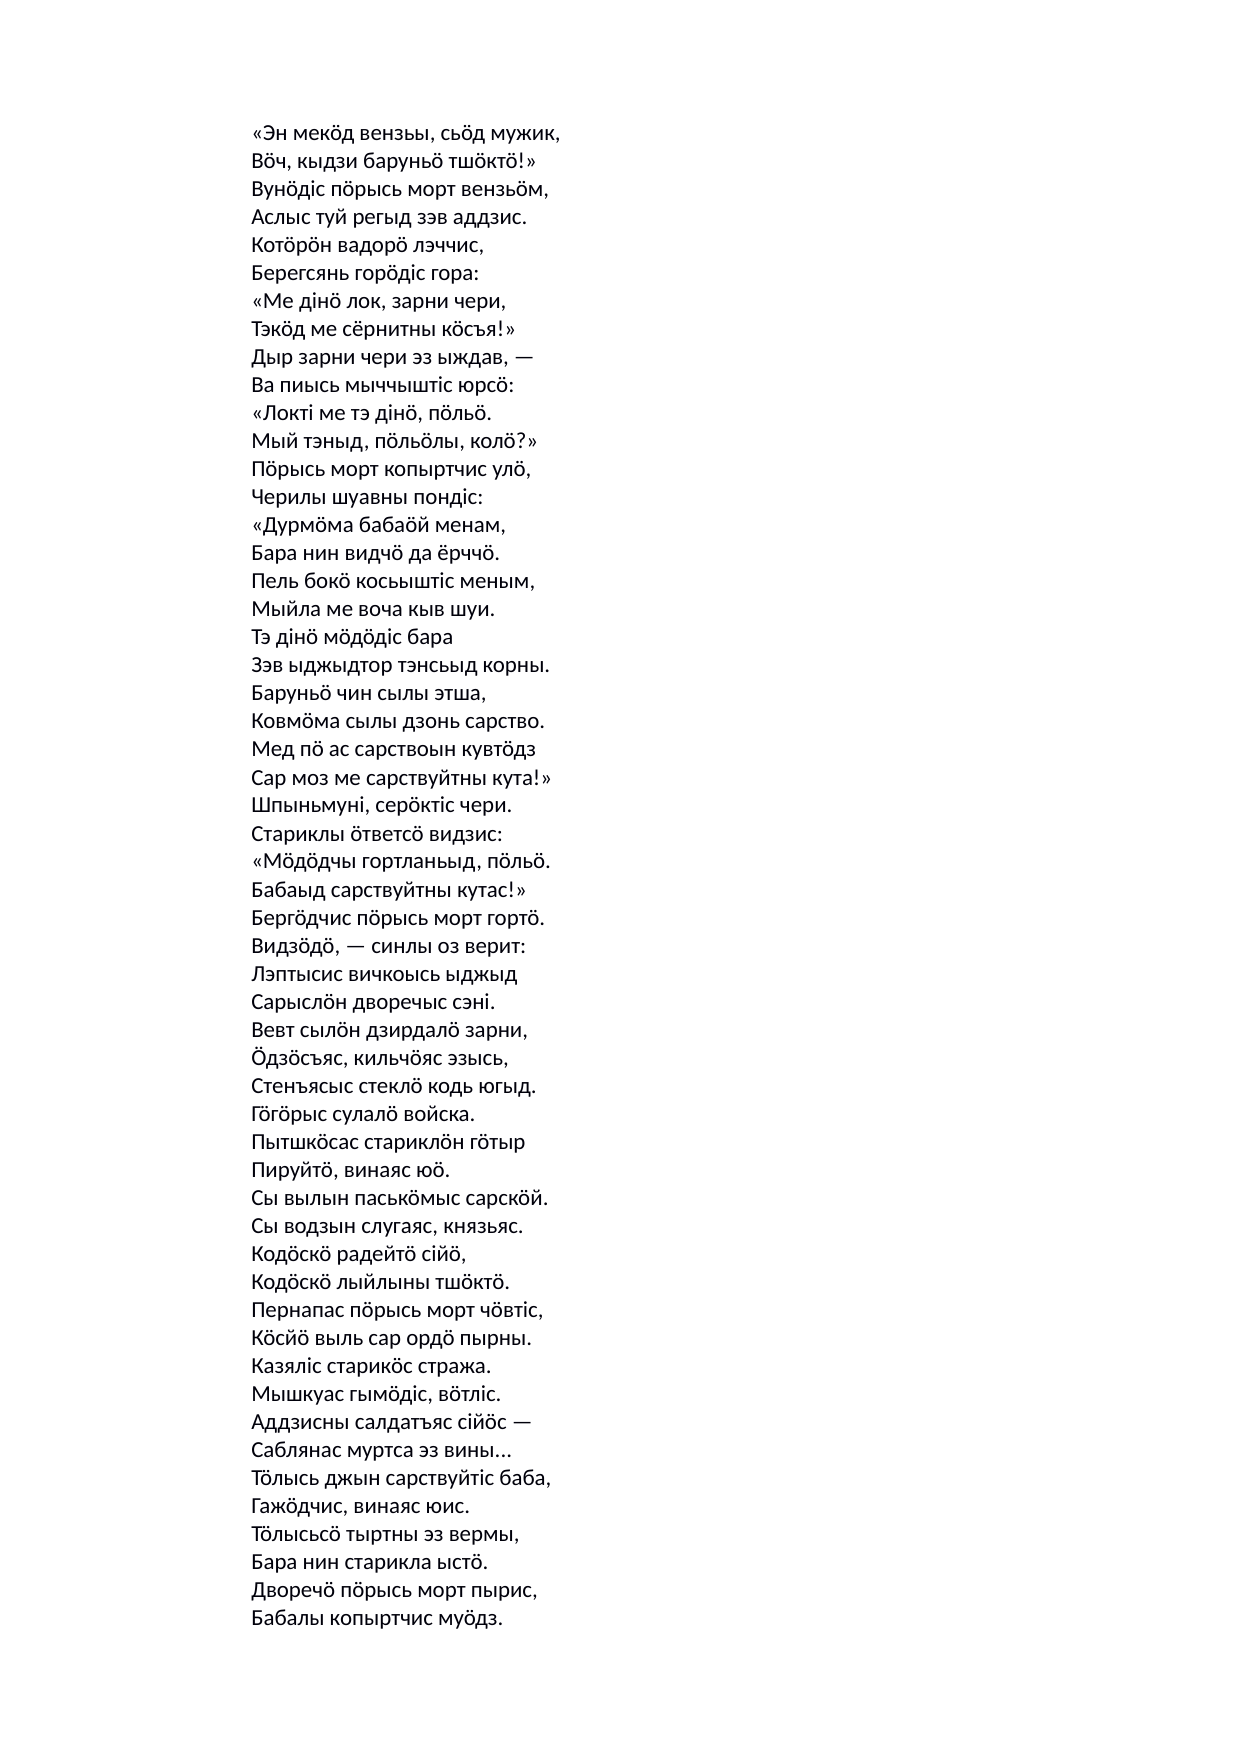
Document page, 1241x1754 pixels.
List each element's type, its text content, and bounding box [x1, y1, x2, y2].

text Пытшкӧсас стариклӧн гӧтыр [177, 1127, 1152, 1155]
text Вевт сылӧн дзирдалӧ зарни, [177, 1015, 1152, 1043]
text Котӧрӧн вадорӧ лэччис, [177, 230, 1152, 258]
text Ковмӧма сылы дзонь сарство. [177, 707, 1152, 734]
text Вӧч, кыдзи баруньӧ тшӧктӧ!» [177, 146, 1152, 174]
text Мед пӧ ас сарствоын кувтӧдз [177, 734, 1152, 763]
text Стариклы ӧтветсӧ видзис: [177, 819, 1152, 847]
text Бабалы копыртчис муӧдз. [177, 1603, 1152, 1631]
text Пель бокӧ косьыштіс меным, [177, 566, 1152, 594]
text «Мӧдӧдчы гортланьыд, пӧльӧ. [177, 847, 1152, 875]
text Тӧлысьсӧ тыртны эз вермы, [177, 1519, 1152, 1547]
text Пӧрысь морт копыртчис улӧ, [177, 454, 1152, 482]
text «Эн мекӧд вензьы, сьӧд мужик, [177, 118, 1152, 146]
text Баруньӧ чин сылы этша, [177, 678, 1152, 707]
text Сарыслӧн дворечыс сэні. [177, 987, 1152, 1015]
text Тэкӧд ме сёрнитны кӧсъя!» [177, 314, 1152, 342]
text «Дурмӧма бабаӧй менам, [177, 510, 1152, 538]
text Тӧлысь джын сарствуйтіс баба, [177, 1463, 1152, 1491]
text Сы вылын паськӧмыс сарскӧй. [177, 1183, 1152, 1211]
text Пернапас пӧрысь морт чӧвтіс, [177, 1295, 1152, 1323]
text Казяліс старикӧс стража. [177, 1351, 1152, 1379]
text «Ме дінӧ лок, зарни чери, [177, 286, 1152, 314]
text Гажӧдчис, винаяс юис. [177, 1491, 1152, 1519]
text Вунӧдіс пӧрысь морт вензьӧм, [177, 174, 1152, 202]
text Ӧдзӧсъяс, кильчӧяс эзысь, [177, 1043, 1152, 1071]
text Зэв ыджыдтор тэнсьыд корны. [177, 651, 1152, 678]
text Аддзисны салдатъяс сійӧс — [177, 1407, 1152, 1435]
text «Локті ме тэ дінӧ, пӧльӧ. [177, 398, 1152, 426]
text Кӧсйӧ выль сар ордӧ пырны. [177, 1323, 1152, 1351]
text Берегсянь горӧдіс гора: [177, 258, 1152, 286]
text Гӧгӧрыс сулалӧ войска. [177, 1099, 1152, 1127]
text Ва пиысь мыччыштіс юрсӧ: [177, 370, 1152, 398]
text Сар моз ме сарствуйтны кута!» [177, 763, 1152, 791]
text Стенъясыс стеклӧ кодь югыд. [177, 1071, 1152, 1099]
text Кодӧскӧ радейтӧ сійӧ, [177, 1239, 1152, 1267]
text Бара нин старикла ыстӧ. [177, 1547, 1152, 1575]
text Видзӧдӧ, — синлы оз верит: [177, 931, 1152, 959]
text Лэптысис вичкоысь ыджыд [177, 959, 1152, 987]
text Саблянас муртса эз вины... [177, 1435, 1152, 1463]
text Мыйла ме воча кыв шуи. [177, 594, 1152, 622]
text Сы водзын слугаяс, князьяс. [177, 1211, 1152, 1239]
text Черилы шуавны пондіс: [177, 482, 1152, 510]
text Аслыс туй регыд зэв аддзис. [177, 202, 1152, 230]
text Дыр зарни чери эз ыждав, — [177, 342, 1152, 370]
text Дворечӧ пӧрысь морт пырис, [177, 1575, 1152, 1603]
text Бара нин видчӧ да ёрччӧ. [177, 538, 1152, 566]
text Кодӧскӧ лыйлыны тшӧктӧ. [177, 1267, 1152, 1295]
text Тэ дінӧ мӧдӧдіс бара [177, 622, 1152, 651]
text Бергӧдчис пӧрысь морт гортӧ. [177, 903, 1152, 931]
text Шпыньмуні, серӧктіс чери. [177, 791, 1152, 819]
text Мышкуас гымӧдіс, вӧтліс. [177, 1379, 1152, 1407]
text Пируйтӧ, винаяс юӧ. [177, 1155, 1152, 1183]
text Мый тэныд, пӧльӧлы, колӧ?» [177, 426, 1152, 454]
text Бабаыд сарствуйтны кутас!» [177, 875, 1152, 903]
